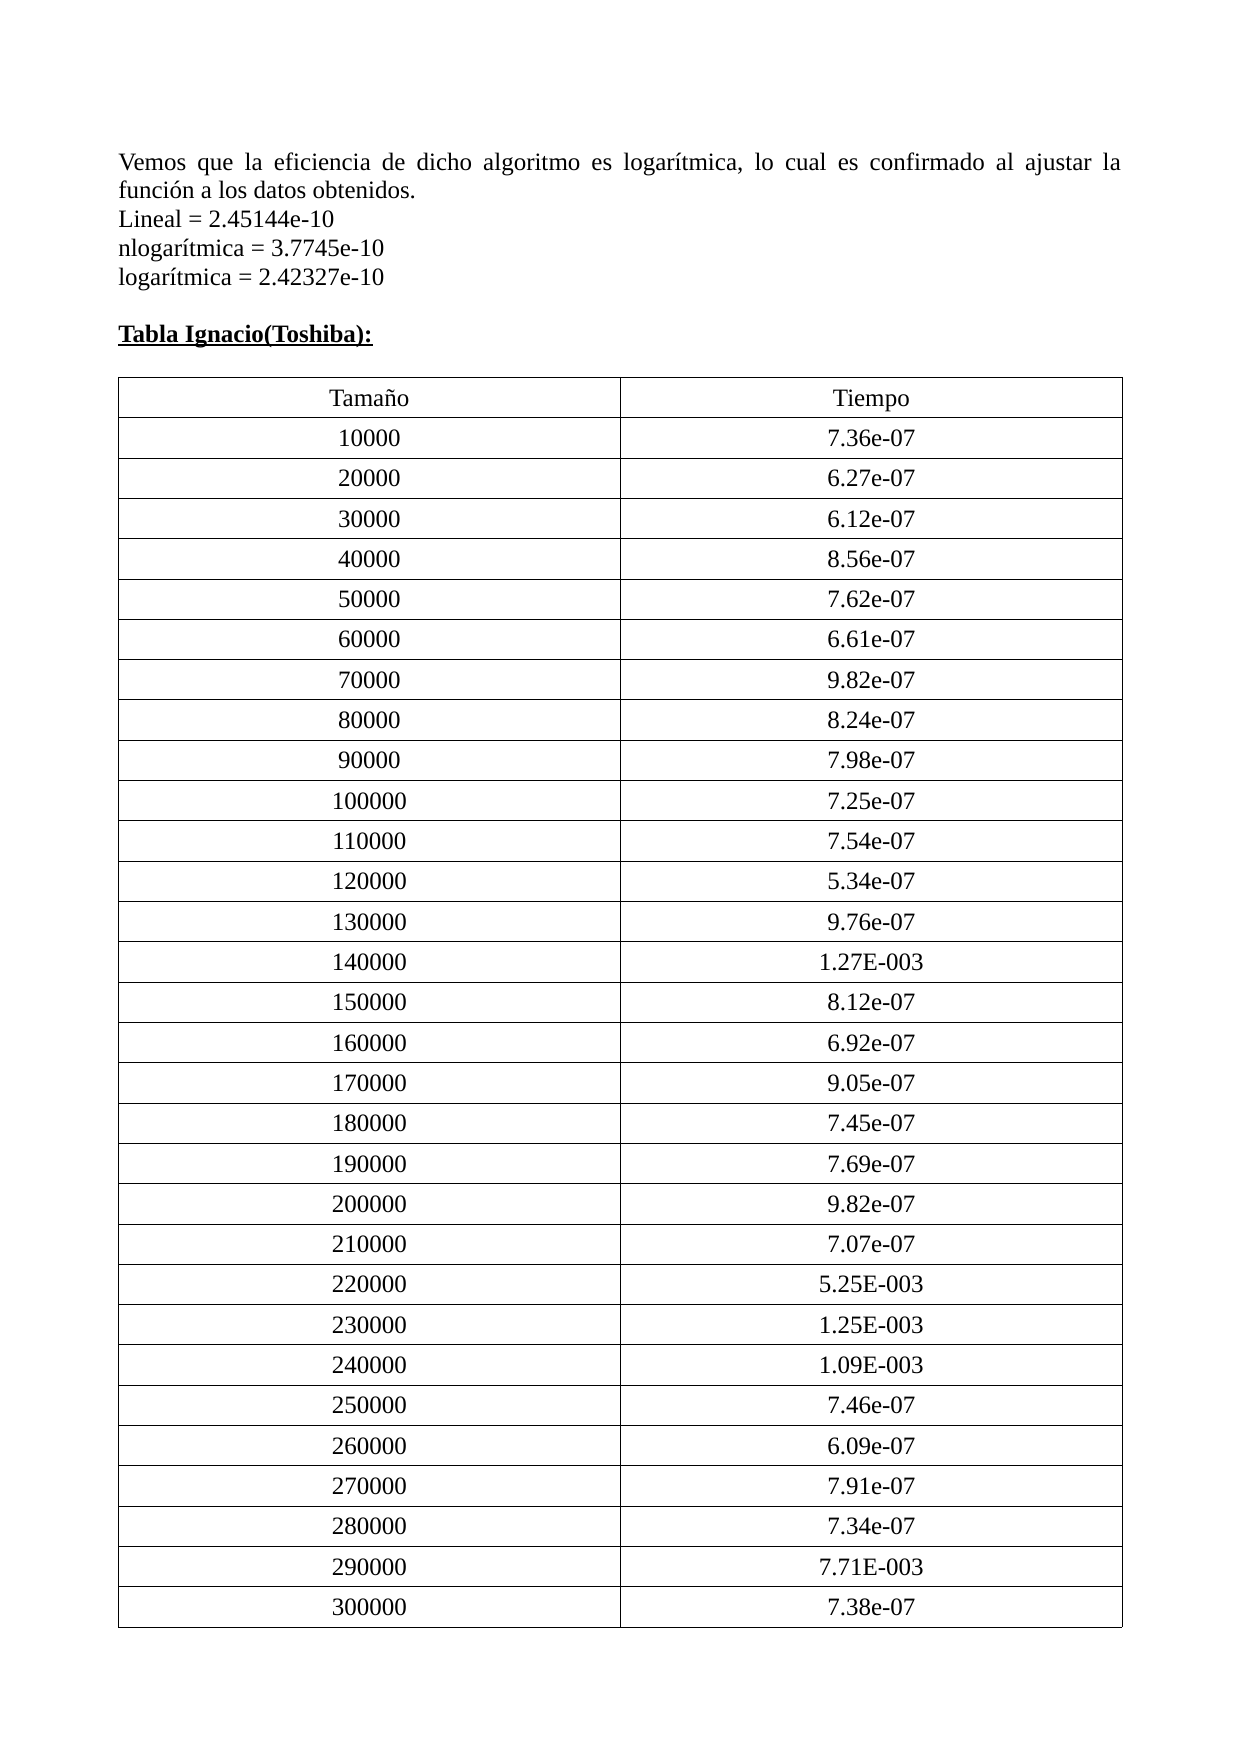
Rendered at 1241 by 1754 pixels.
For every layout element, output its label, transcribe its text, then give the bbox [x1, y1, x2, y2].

table_header Tamaño [119, 378, 620, 417]
table_cell 180000 [119, 1104, 620, 1143]
table_cell 9.05e-07 [621, 1063, 1122, 1102]
table_cell 7.25e-07 [621, 781, 1122, 820]
table_cell 240000 [119, 1345, 620, 1385]
table_cell 7.45e-07 [621, 1104, 1122, 1143]
table_cell 6.61e-07 [621, 620, 1122, 659]
table_cell 50000 [119, 580, 620, 619]
table_cell 30000 [119, 499, 620, 538]
table_cell 7,71E-003 [621, 1547, 1122, 1586]
table_cell 300000 [119, 1587, 620, 1627]
text nlogarítmica = 3.7745e-10 [118, 233, 1122, 262]
table_cell 110000 [119, 821, 620, 861]
table_cell 5,25E-003 [621, 1265, 1122, 1304]
table_cell 8.24e-07 [621, 700, 1122, 740]
text Vemos que la eficiencia de dicho algoritmo es logarítmica, lo cual es confirmado al ajustar la función a los datos obtenidos. [118, 147, 1122, 204]
table_cell 9.82e-07 [621, 1184, 1122, 1223]
table_cell 7.91e-07 [621, 1466, 1122, 1506]
table_cell 7.38e-07 [621, 1587, 1122, 1627]
table_cell 90000 [119, 741, 620, 780]
table_cell 70000 [119, 660, 620, 699]
table_cell 20000 [119, 459, 620, 498]
table_cell 60000 [119, 620, 620, 659]
table_cell 270000 [119, 1466, 620, 1506]
table_cell 40000 [119, 539, 620, 578]
table_cell 80000 [119, 700, 620, 740]
table_cell 140000 [119, 942, 620, 982]
table_cell 7.34e-07 [621, 1507, 1122, 1546]
text logarítmica = 2.42327e-10 [118, 262, 1122, 291]
table_cell 1,25E-003 [621, 1305, 1122, 1344]
table_cell 280000 [119, 1507, 620, 1546]
table_cell 130000 [119, 902, 620, 941]
table_cell 190000 [119, 1144, 620, 1183]
table_header Tiempo [621, 378, 1122, 417]
table_cell 120000 [119, 862, 620, 901]
table_cell 7.98e-07 [621, 741, 1122, 780]
table_cell 230000 [119, 1305, 620, 1344]
table_cell 6.92e-07 [621, 1023, 1122, 1062]
table_cell 210000 [119, 1225, 620, 1264]
table_cell 9.76e-07 [621, 902, 1122, 941]
table_cell 260000 [119, 1426, 620, 1465]
table_cell 7.07e-07 [621, 1225, 1122, 1264]
table_cell 7.36e-07 [621, 418, 1122, 457]
table_cell 170000 [119, 1063, 620, 1102]
table_cell 250000 [119, 1386, 620, 1425]
table_cell 7.62e-07 [621, 580, 1122, 619]
text Lineal = 2.45144e-10 [118, 204, 1122, 233]
table_cell 8.56e-07 [621, 539, 1122, 578]
table_cell 200000 [119, 1184, 620, 1223]
table_cell 8.12e-07 [621, 983, 1122, 1022]
table_cell 10000 [119, 418, 620, 457]
table_cell 160000 [119, 1023, 620, 1062]
table_cell 1,09E-003 [621, 1345, 1122, 1385]
table_cell 7.69e-07 [621, 1144, 1122, 1183]
table_cell 1,27E-003 [621, 942, 1122, 982]
table_cell 6.12e-07 [621, 499, 1122, 538]
table_cell 290000 [119, 1547, 620, 1586]
table_cell 5.34e-07 [621, 862, 1122, 901]
table_cell 6.27e-07 [621, 459, 1122, 498]
table_cell 9.82e-07 [621, 660, 1122, 699]
text Tabla Ignacio(Toshiba): [118, 319, 1122, 348]
table_cell 100000 [119, 781, 620, 820]
table_cell 7.46e-07 [621, 1386, 1122, 1425]
table_cell 7.54e-07 [621, 821, 1122, 861]
table_cell 220000 [119, 1265, 620, 1304]
table_cell 6.09e-07 [621, 1426, 1122, 1465]
table_cell 150000 [119, 983, 620, 1022]
